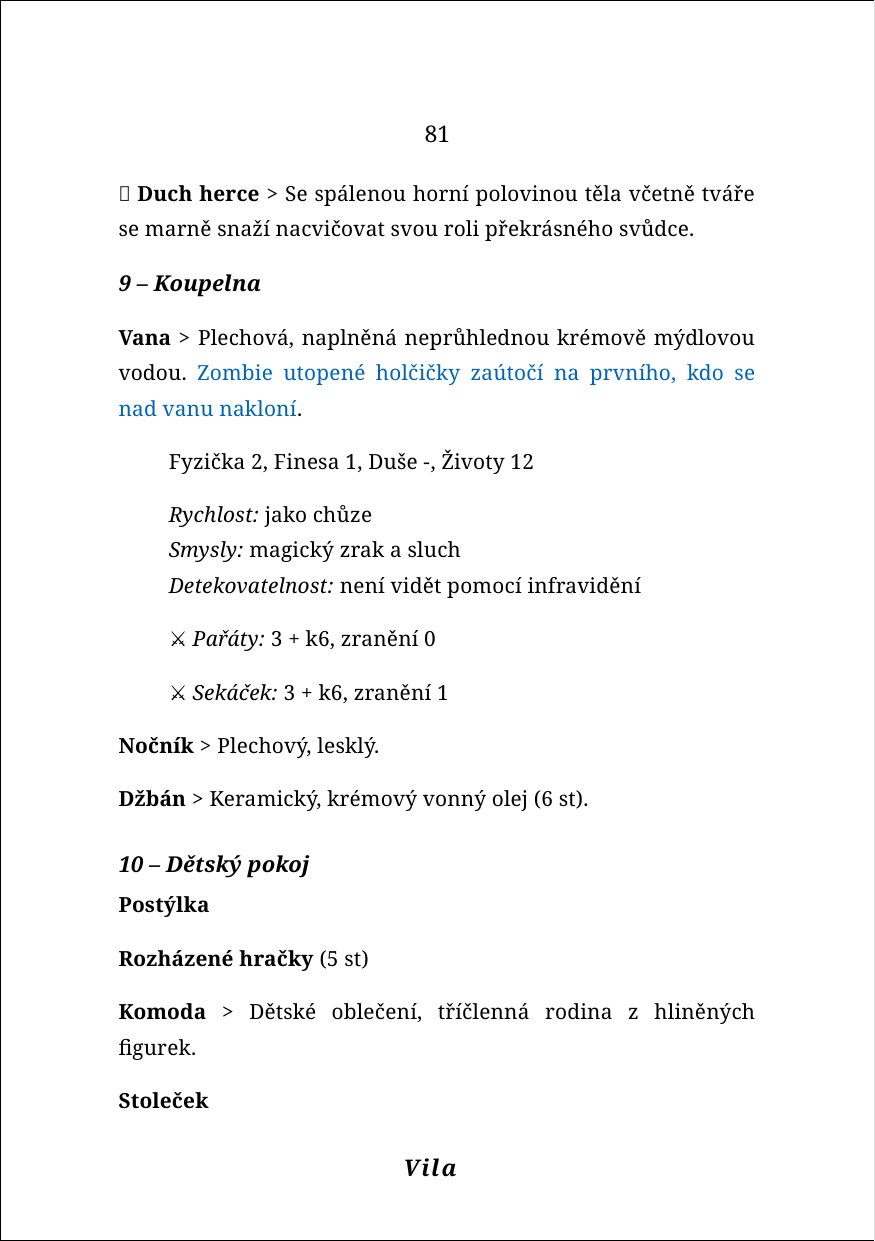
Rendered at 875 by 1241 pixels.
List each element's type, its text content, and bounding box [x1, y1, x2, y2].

text Džbán > Keramický, krémový vonný olej (6 st). [118, 784, 756, 812]
text Postýlka [118, 891, 756, 919]
text ⚔ Sekáček: 3 + k6, zranění 1 [168, 678, 756, 706]
text Rozházené hračky (5 st) [118, 944, 756, 972]
text 9 – Koupelna [118, 268, 756, 297]
text Fyzička 2, Finesa 1, Duše -, Životy 12 [168, 447, 756, 475]
text Smysly: magický zrak a sluch [168, 536, 756, 564]
subtitle 10 – Dětský pokoj [118, 849, 756, 879]
text Nočník > Plechový, lesklý. [118, 731, 756, 759]
text 👤 Duch herce > Se spálenou horní polovinou těla včetně tváře se marně snaží nacvičovat svou roli překrásného svůdce. [118, 179, 756, 243]
text Stoleček [118, 1086, 756, 1114]
text Komoda > Dětské oblečení, tříčlenná rodina z hliněných figurek. [118, 997, 756, 1061]
text Detekovatelnost: není vidět pomocí infravidění [168, 571, 756, 599]
text Rychlost: jako chůze [168, 500, 756, 528]
text ⚔ Pařáty: 3 + k6, zranění 0 [168, 624, 756, 653]
text Vana > Plechová, naplněná neprůhlednou krémově mýdlovou vodou. Zombie utopené holčičky zaútočí na prvního, kdo se nad vanu nakloní. [118, 323, 756, 422]
